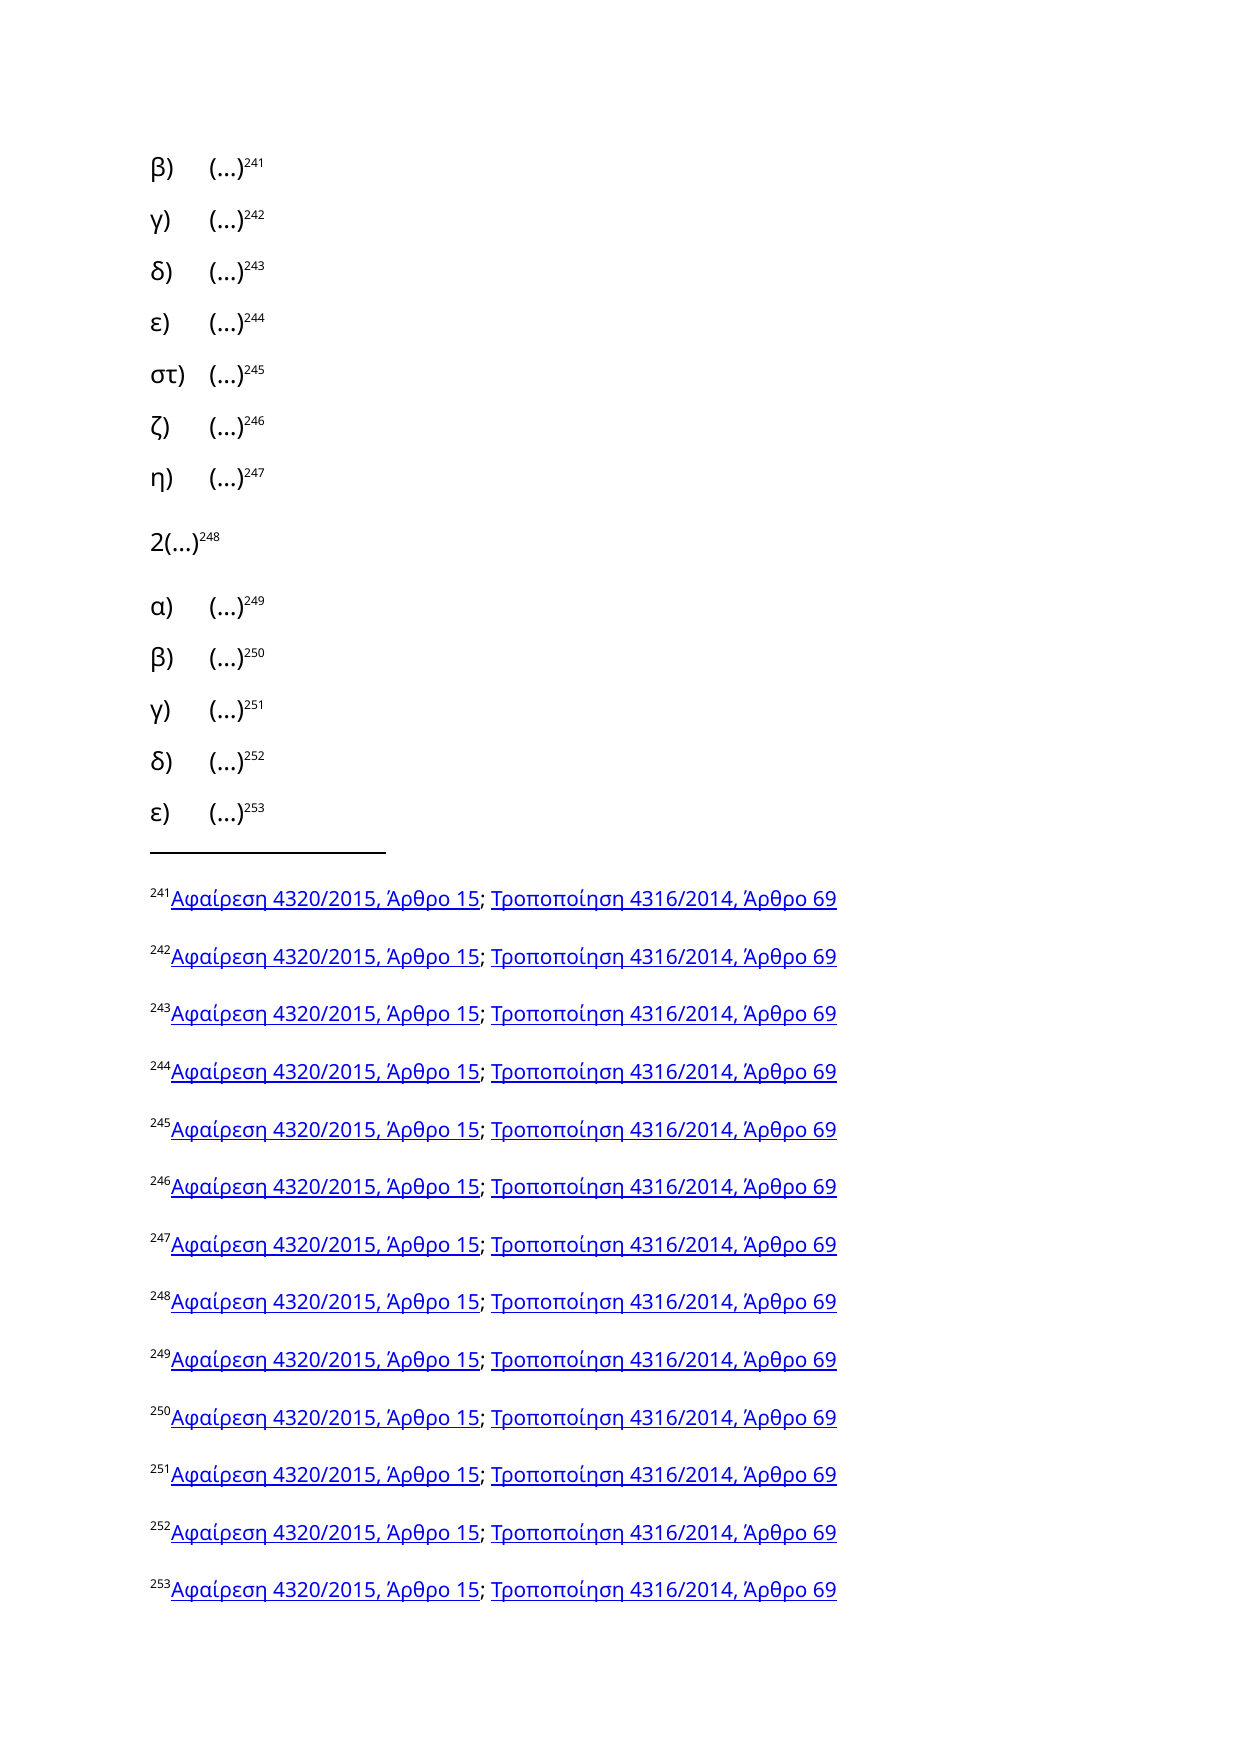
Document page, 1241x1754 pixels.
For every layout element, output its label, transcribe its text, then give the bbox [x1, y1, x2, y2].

text Αφαίρεση 4320/2015, Άρθρο 15; Τροποποίηση 4316/2014, Άρθρο 69 [150, 1115, 1090, 1143]
text Αφαίρεση 4320/2015, Άρθρο 15; Τροποποίηση 4316/2014, Άρθρο 69 [150, 1172, 1090, 1201]
list η) (…) [150, 460, 1090, 494]
list α) (…) [150, 588, 1090, 622]
text Αφαίρεση 4320/2015, Άρθρο 15; Τροποποίηση 4316/2014, Άρθρο 69 [150, 1057, 1090, 1086]
text Αφαίρεση 4320/2015, Άρθρο 15; Τροποποίηση 4316/2014, Άρθρο 69 [150, 1230, 1090, 1258]
list γ) (…) [150, 692, 1090, 726]
list στ) (…) [150, 357, 1090, 391]
list ε) (…) [150, 305, 1090, 339]
text Αφαίρεση 4320/2015, Άρθρο 15; Τροποποίηση 4316/2014, Άρθρο 69 [150, 884, 1090, 913]
text Αφαίρεση 4320/2015, Άρθρο 15; Τροποποίηση 4316/2014, Άρθρο 69 [150, 999, 1090, 1028]
text Αφαίρεση 4320/2015, Άρθρο 15; Τροποποίηση 4316/2014, Άρθρο 69 [150, 1576, 1090, 1604]
text Αφαίρεση 4320/2015, Άρθρο 15; Τροποποίηση 4316/2014, Άρθρο 69 [150, 1403, 1090, 1431]
list δ) (…) [150, 743, 1090, 777]
list ε) (…) [150, 795, 1090, 829]
text Αφαίρεση 4320/2015, Άρθρο 15; Τροποποίηση 4316/2014, Άρθρο 69 [150, 1460, 1090, 1489]
text 2(…) [150, 524, 1090, 558]
list β) (…) [150, 640, 1090, 674]
list ζ) (…) [150, 408, 1090, 442]
text Αφαίρεση 4320/2015, Άρθρο 15; Τροποποίηση 4316/2014, Άρθρο 69 [150, 1287, 1090, 1316]
list γ) (…) [150, 202, 1090, 236]
text Αφαίρεση 4320/2015, Άρθρο 15; Τροποποίηση 4316/2014, Άρθρο 69 [150, 1345, 1090, 1373]
text Αφαίρεση 4320/2015, Άρθρο 15; Τροποποίηση 4316/2014, Άρθρο 69 [150, 942, 1090, 970]
list δ) (…) [150, 253, 1090, 287]
text Αφαίρεση 4320/2015, Άρθρο 15; Τροποποίηση 4316/2014, Άρθρο 69 [150, 1518, 1090, 1546]
list β) (…) [150, 150, 1090, 184]
